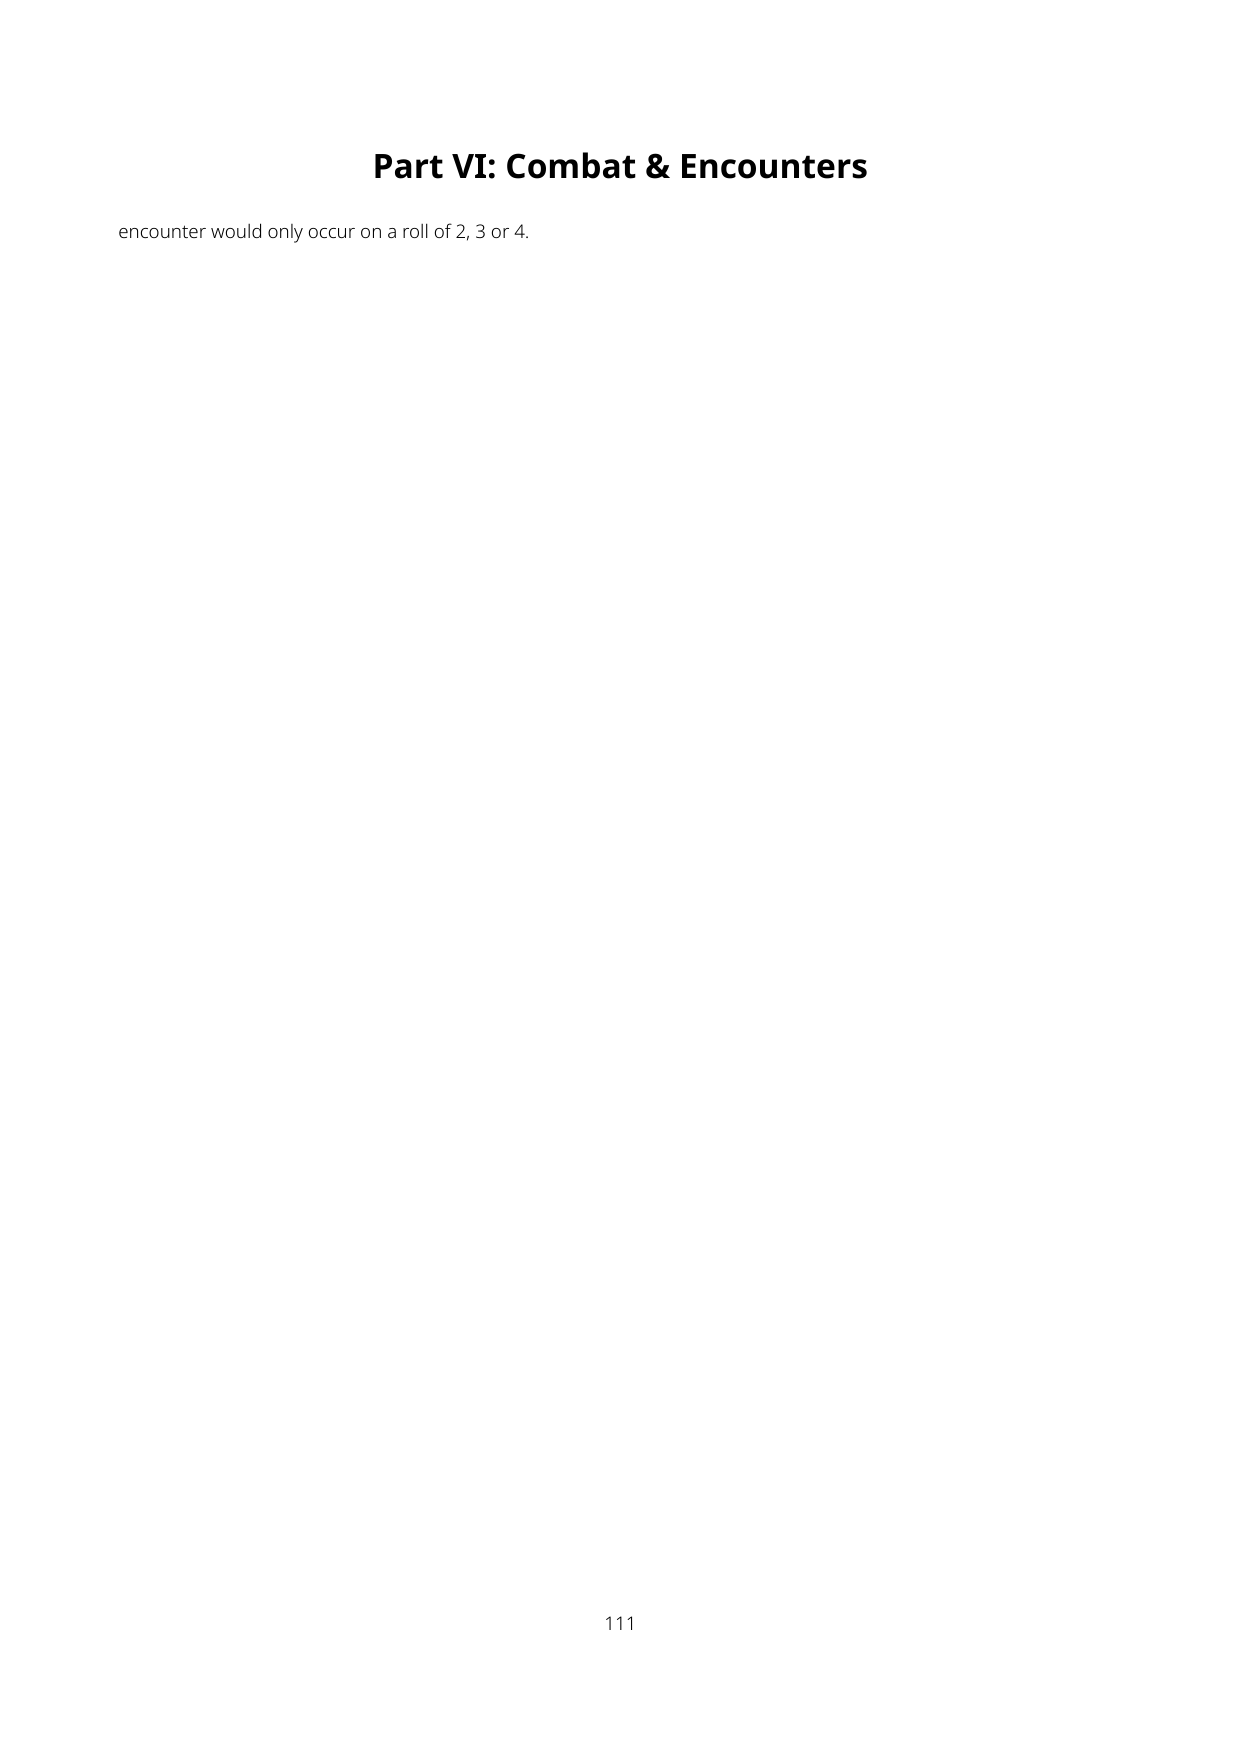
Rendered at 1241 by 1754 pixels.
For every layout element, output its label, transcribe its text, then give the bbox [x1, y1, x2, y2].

text encounter would only occur on a roll of 2, 3 or 4. [118, 218, 605, 244]
